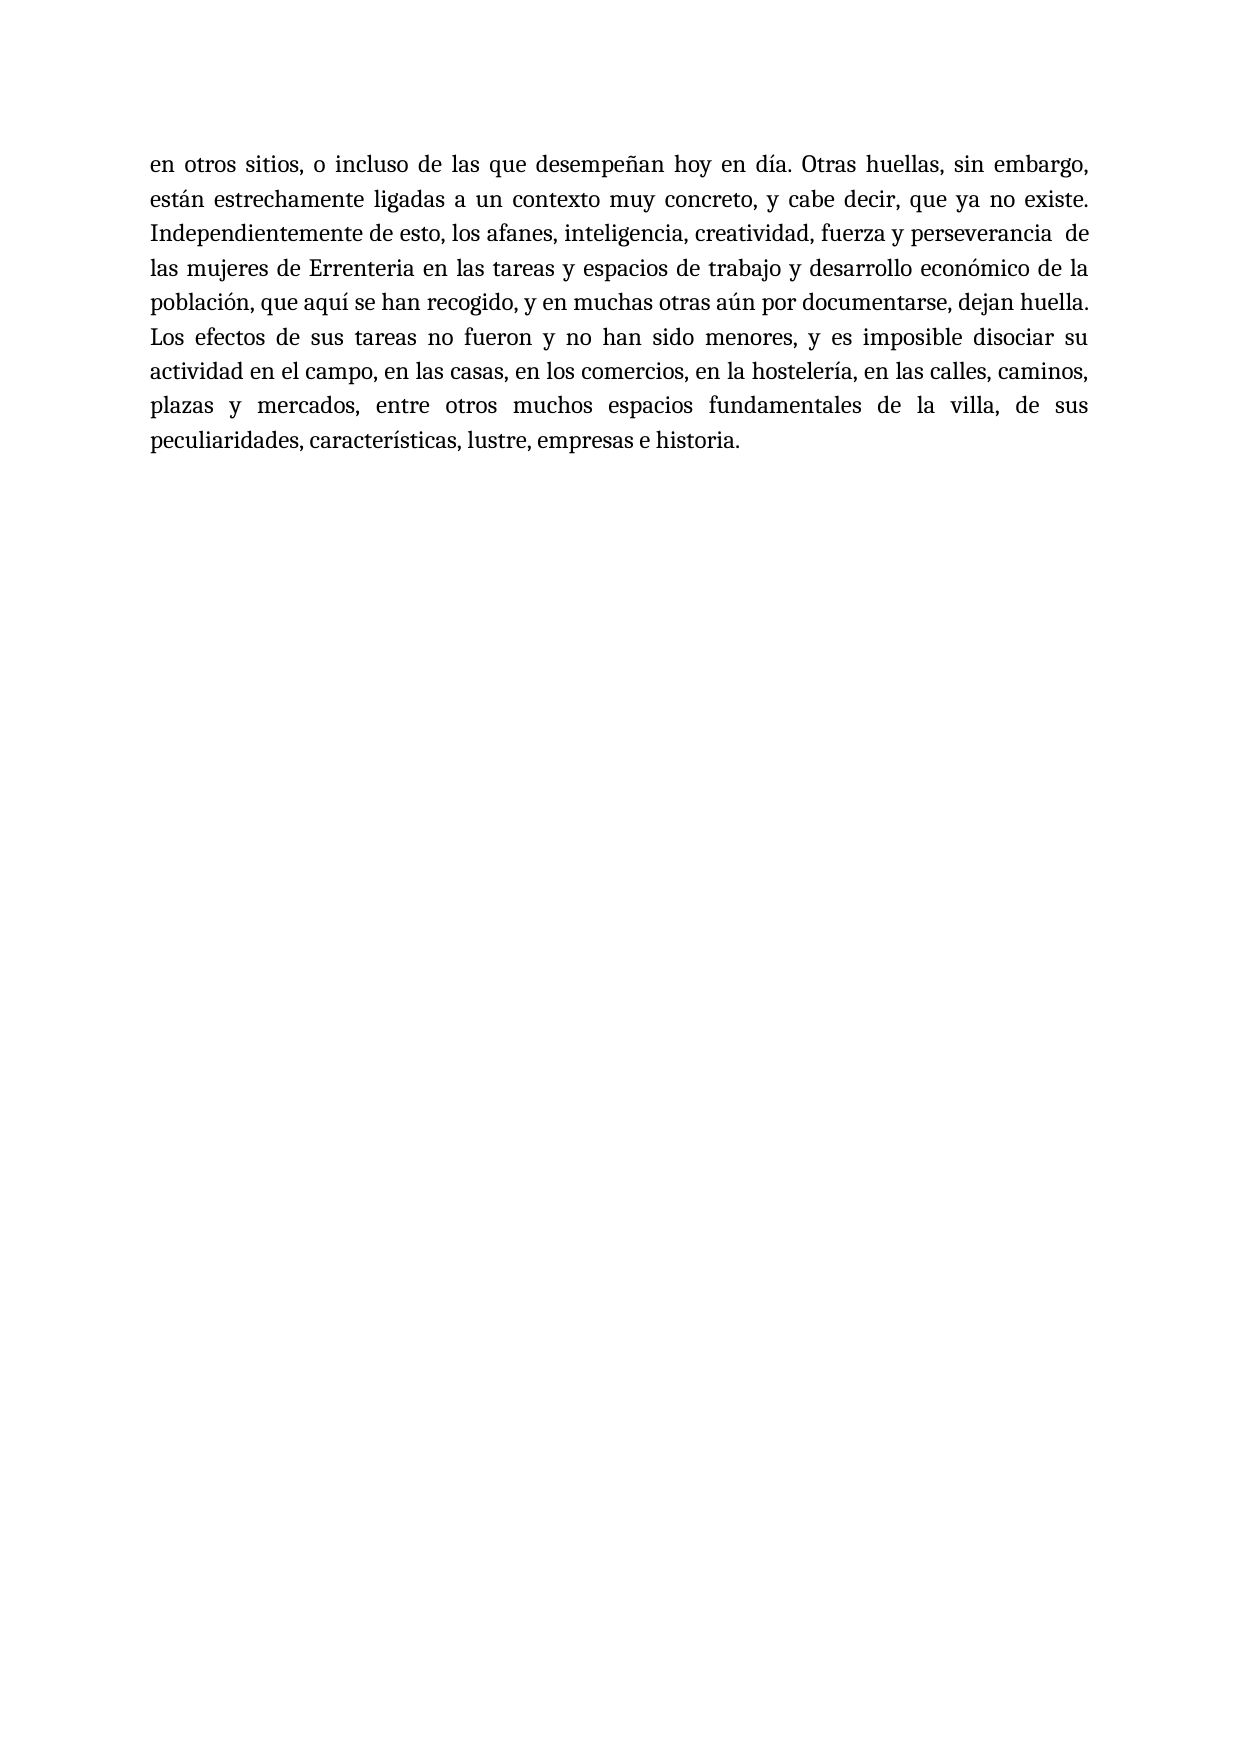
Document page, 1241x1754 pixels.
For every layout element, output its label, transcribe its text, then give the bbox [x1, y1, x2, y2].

text en otros sitios, o incluso de las que desempeñan hoy en día. Otras huellas, sin embargo, están estrechamente ligadas a un contexto muy concreto, y cabe decir, que ya no existe. Independientemente de esto, los afanes, inteligencia, creatividad, fuerza y perseverancia de las mujeres de Errenteria en las tareas y espacios de trabajo y desarrollo económico de la población, que aquí se han recogido, y en muchas otras aún por documentarse, dejan huella. Los efectos de sus tareas no fueron y no han sido menores, y es imposible disociar su actividad en el campo, en las casas, en los comercios, en la hostelería, en las calles, caminos, plazas y mercados, entre otros muchos espacios fundamentales de la villa, de sus peculiaridades, características, lustre, empresas e historia. [150, 150, 1090, 454]
